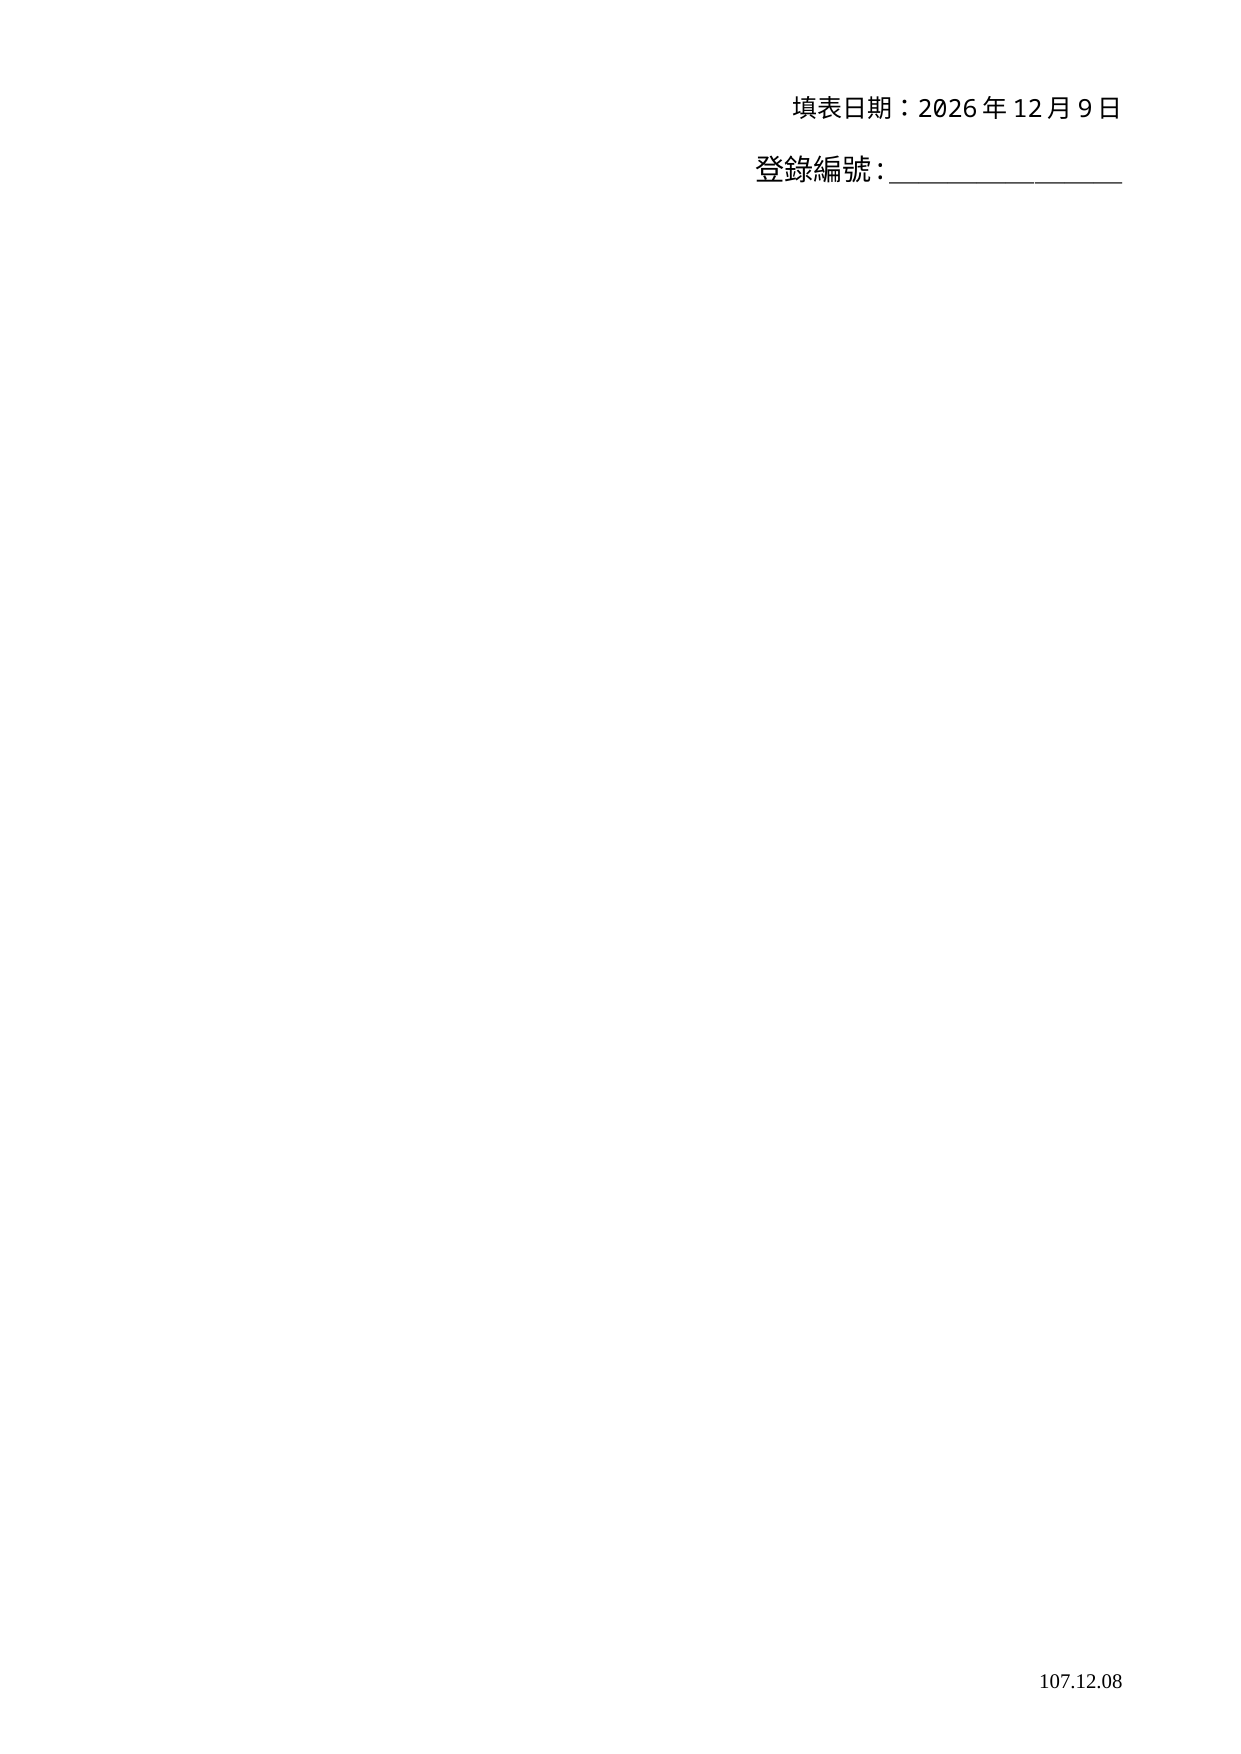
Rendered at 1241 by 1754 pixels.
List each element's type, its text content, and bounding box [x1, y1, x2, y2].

text 登錄編號:＿＿＿＿＿＿＿＿ [118, 147, 1122, 189]
